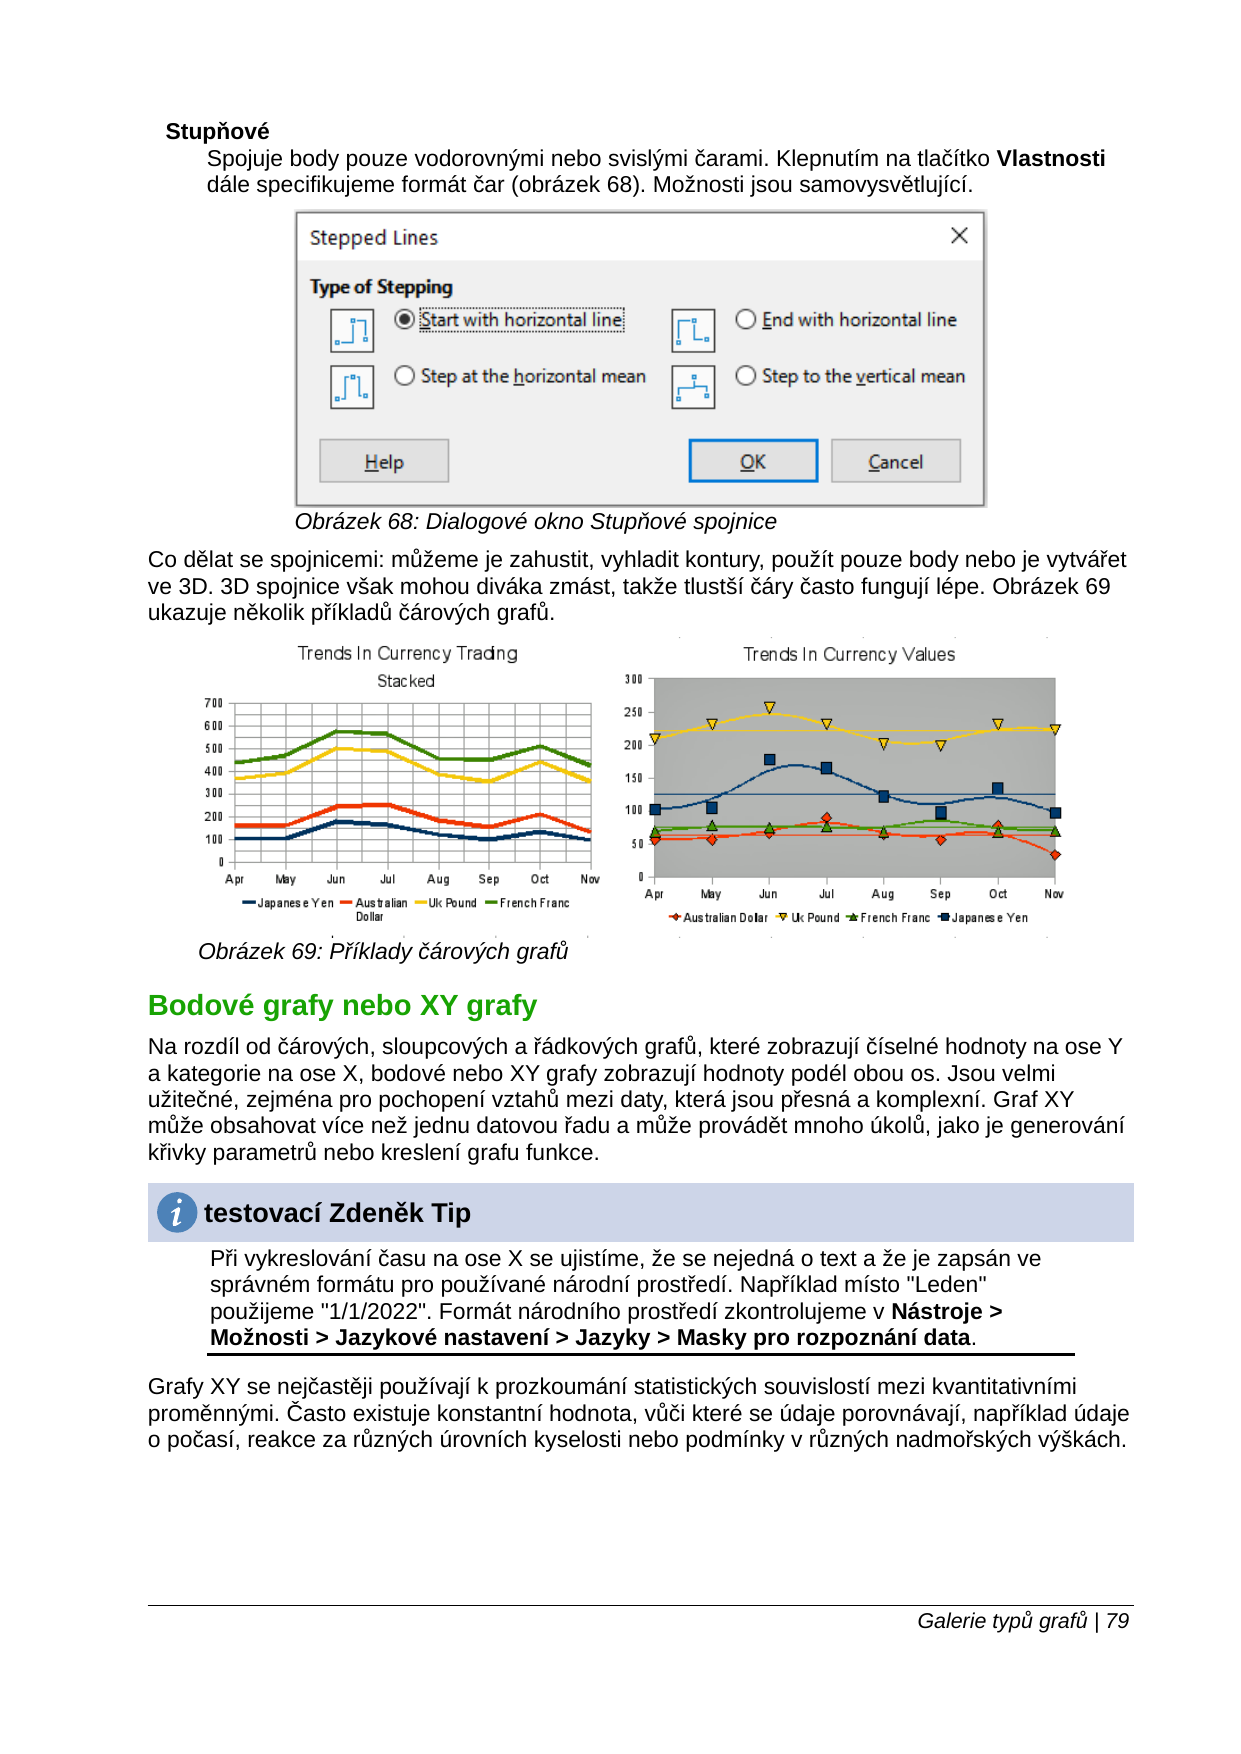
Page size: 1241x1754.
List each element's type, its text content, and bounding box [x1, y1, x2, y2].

subtitle Bodové grafy nebo XY grafy [148, 988, 1134, 1021]
text Obrázek 69: Příklady čárových grafů [198, 938, 1084, 964]
text Spojuje body pouze vodorovnými nebo svislými čarami. Klepnutím na tlačítko Vlastnosti dále specifikujeme formát čar (obrázek 68). Možnosti jsou samovysvětlující. [207, 144, 1134, 197]
picture [197, 637, 1084, 938]
text Na rozdíl od čárových, sloupcových a řádkových grafů, které zobrazují číselné hodnoty na ose Y a kategorie na ose X, bodové nebo XY grafy zobrazují hodnoty podél obou os. Jsou velmi užitečné, zejména pro pochopení vztahů mezi daty, která jsou přesná a komplexní. Graf XY může obsahovat více než jednu datovou řadu a může provádět mnoho úkolů, jako je generování křivky parametrů nebo kreslení grafu funkce. [148, 1033, 1134, 1165]
text Při vykreslování času na ose X se ujistíme, že se nejedná o text a že je zapsán ve správném formátu pro používané národní prostředí. Například místo "Leden" použijeme "1/1/2022". Formát národního prostředí zkontrolujeme v Nástroje > Možnosti > Jazykové nastavení > Jazyky > Masky pro rozpoznání data. [207, 1242, 1075, 1353]
text Stupňové [165, 118, 1134, 144]
subtitle testovací Zdeněk Tip [148, 1183, 1134, 1242]
text Obrázek 68: Dialogové okno Stupňové spojnice [294, 508, 987, 534]
text Grafy XY se nejčastěji používají k prozkoumání statistických souvislostí mezi kvantitativními proměnnými. Často existuje konstantní hodnota, vůči které se údaje porovnávají, například údaje o počasí, reakce za různých úrovních kyselosti nebo podmínky v různých nadmořských výškách. [148, 1373, 1134, 1452]
text Co dělat se spojnicemi: můžeme je zahustit, vyhladit kontury, použít pouze body nebo je vytvářet ve 3D. 3D spojnice však mohou diváka zmást, takže tlustší čáry často fungují lépe. Obrázek 69 ukazuje několik příkladů čárových grafů. [148, 546, 1134, 625]
picture [293, 209, 988, 508]
